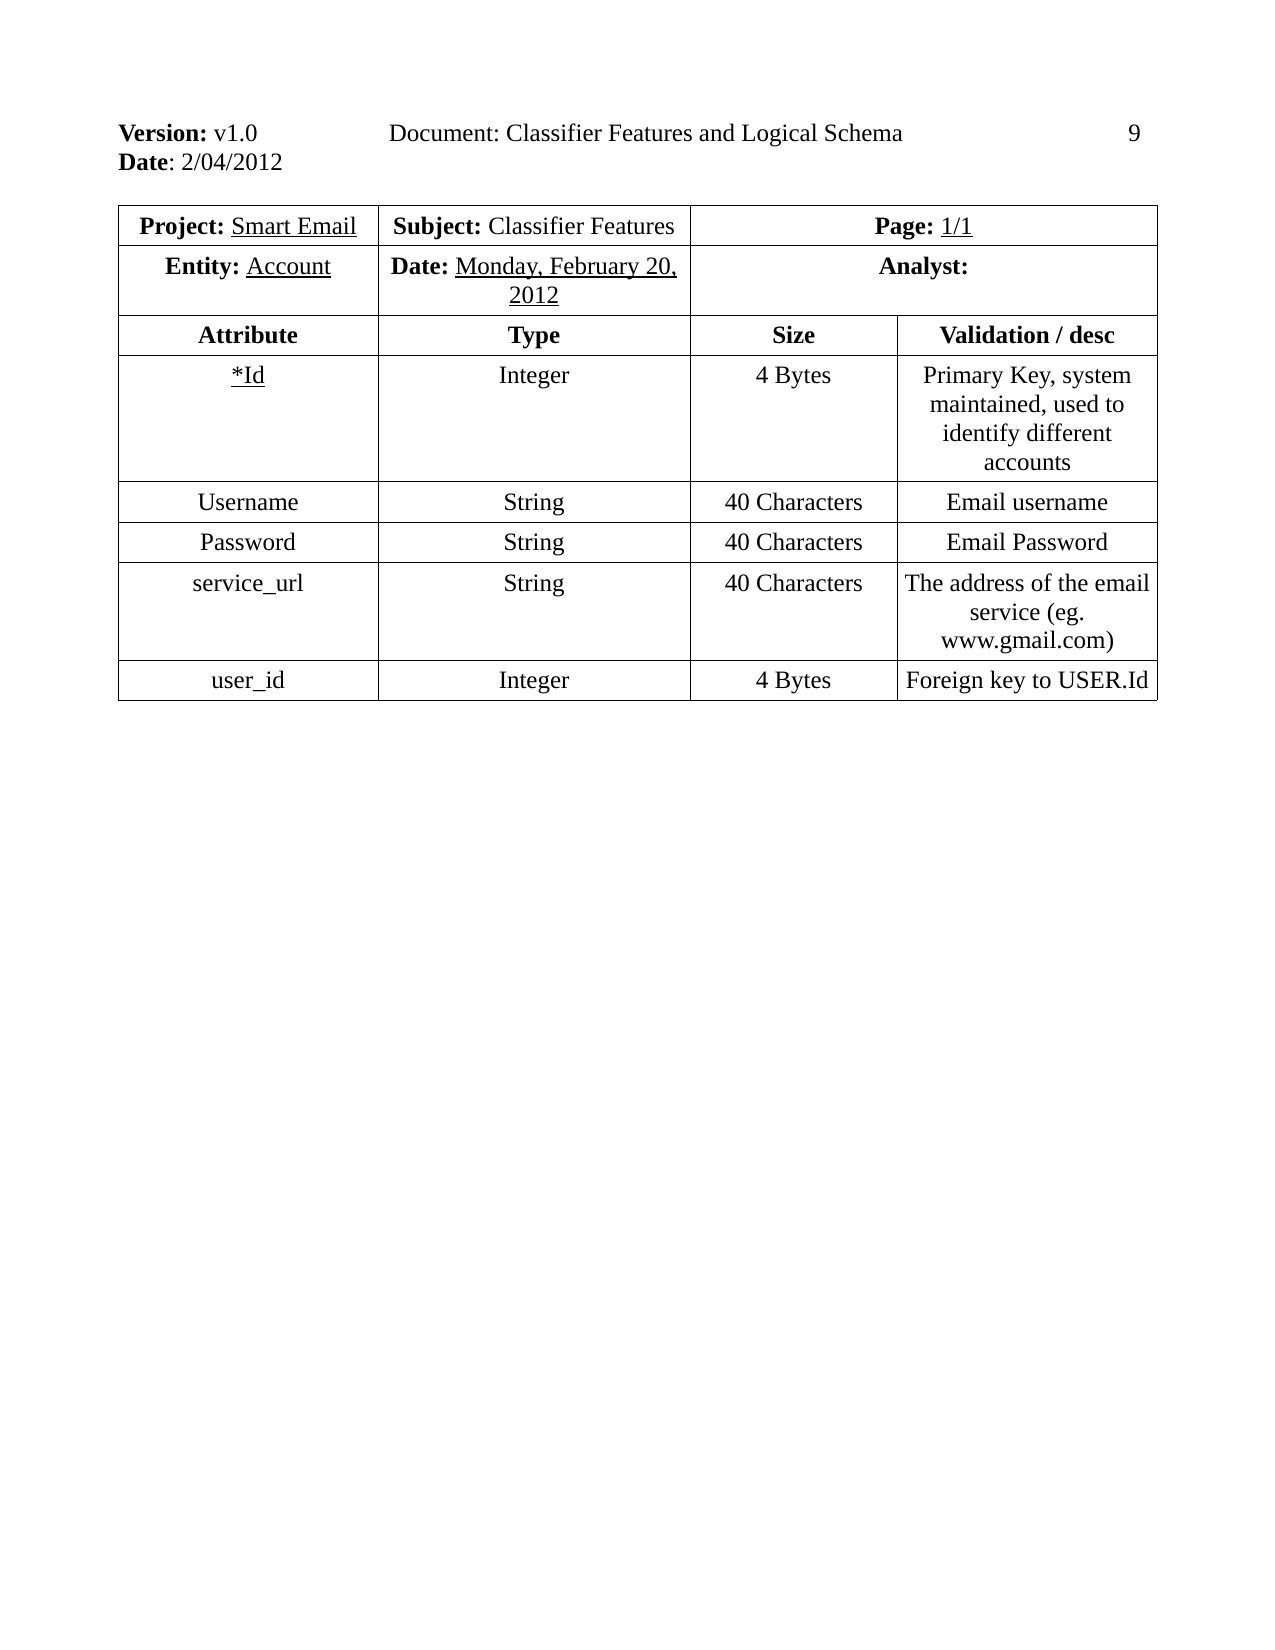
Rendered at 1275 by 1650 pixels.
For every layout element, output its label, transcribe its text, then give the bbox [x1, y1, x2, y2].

table_cell Attribute [119, 316, 378, 355]
table_cell String [379, 523, 690, 562]
table_cell Integer [379, 661, 690, 700]
table_header Project: Smart Email [119, 206, 378, 245]
table_cell Foreign key to USER.Id [898, 661, 1157, 700]
table_cell service_url [119, 563, 378, 660]
table_cell Username [119, 482, 378, 522]
table_cell *Id [119, 356, 378, 481]
table_cell 40 Characters [691, 563, 897, 660]
table_cell String [379, 563, 690, 660]
table_cell Integer [379, 356, 690, 481]
table_cell Email Password [898, 523, 1157, 562]
table_cell Password [119, 523, 378, 562]
table_cell Size [691, 316, 897, 355]
table_header Subject: Classifier Features [379, 206, 690, 245]
table_cell 40 Characters [691, 523, 897, 562]
table_cell 40 Characters [691, 482, 897, 522]
table_cell The address of the email service (eg. www.gmail.com) [898, 563, 1157, 660]
table_cell Primary Key, system maintained, used to identify different accounts [898, 356, 1157, 481]
table_cell Type [379, 316, 690, 355]
table_cell 4 Bytes [691, 661, 897, 700]
table_cell Validation / desc [898, 316, 1157, 355]
table_cell Entity: Account [119, 246, 378, 314]
table_cell Date: Monday, February 20, 2012 [379, 246, 690, 314]
table_cell String [379, 482, 690, 522]
table_header Page: 1/1 [691, 206, 1157, 245]
table_cell 4 Bytes [691, 356, 897, 481]
table_cell Email username [898, 482, 1157, 522]
table_cell user_id [119, 661, 378, 700]
table_cell Analyst: [691, 246, 1157, 314]
